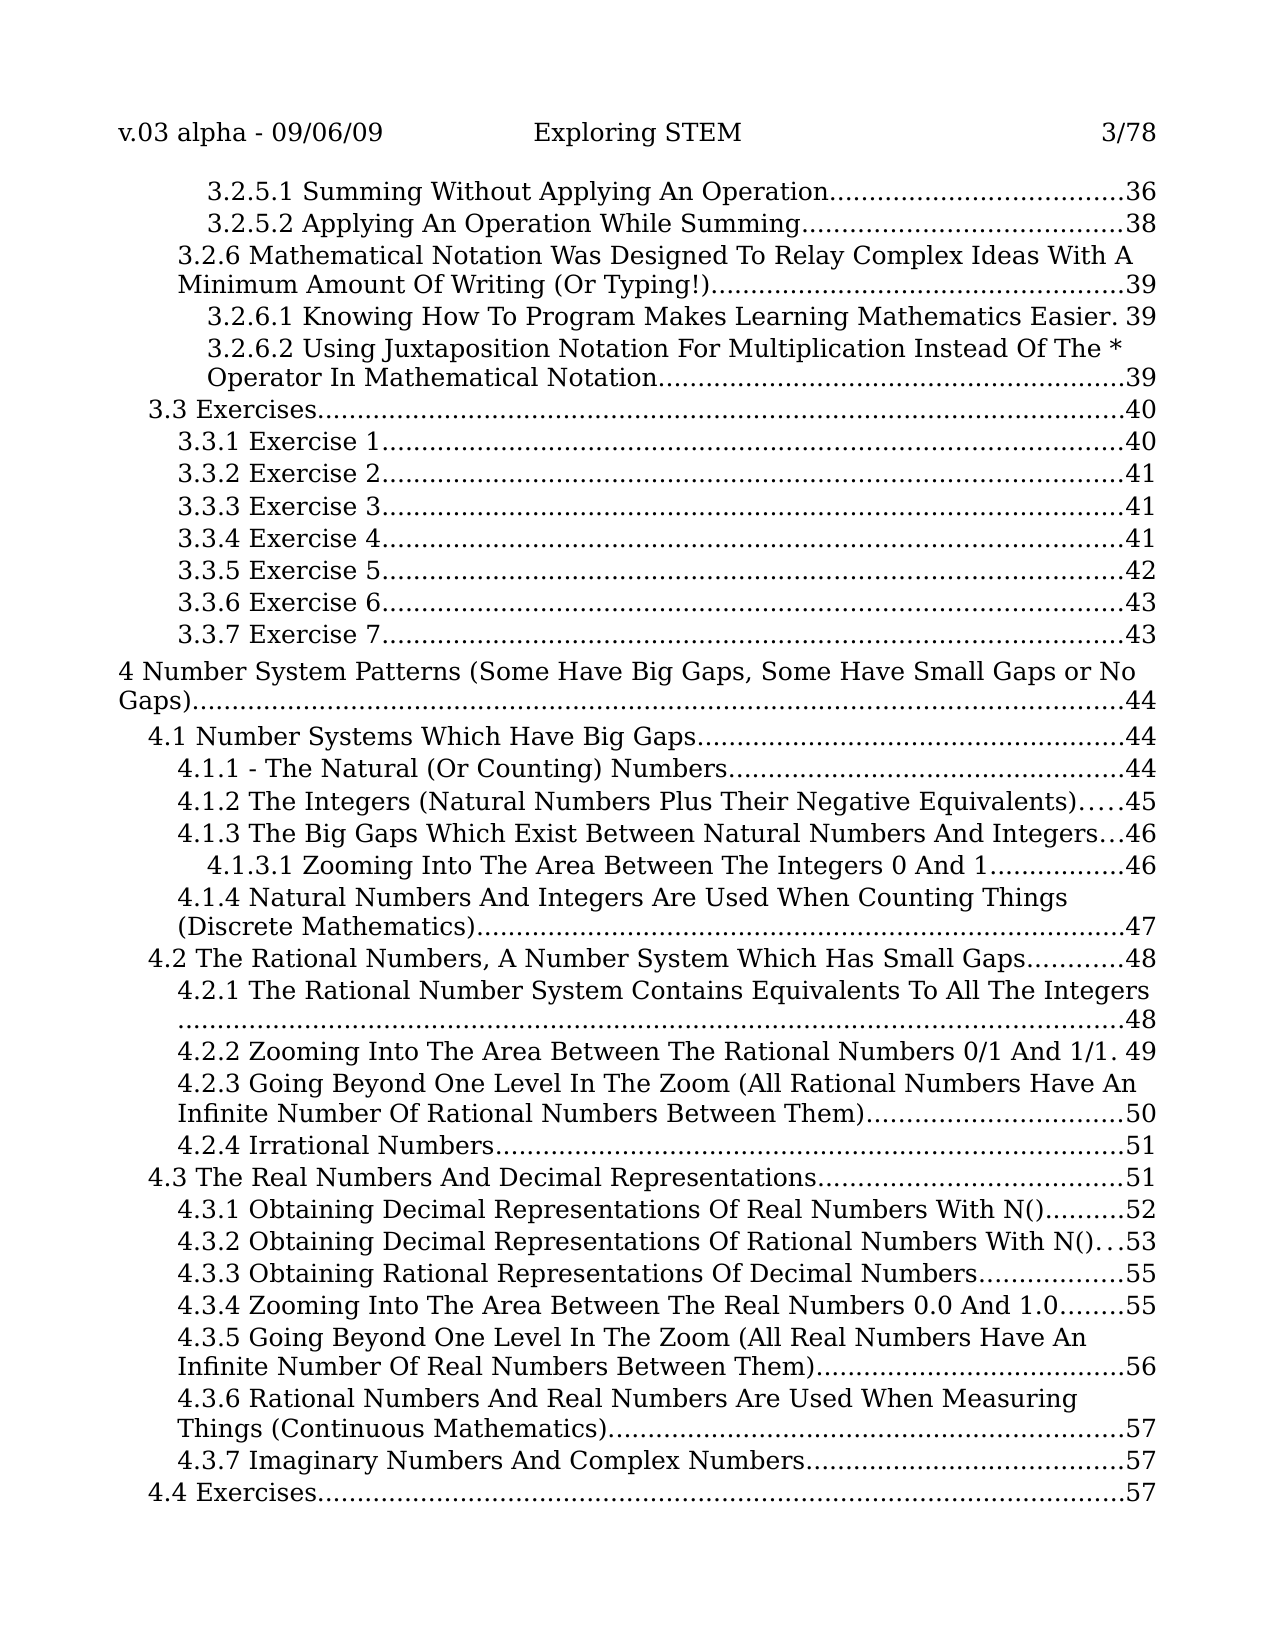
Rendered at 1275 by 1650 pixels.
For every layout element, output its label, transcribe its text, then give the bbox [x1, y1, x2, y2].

text 3.3.3 Exercise 3 41 [177, 492, 1157, 521]
text 3.3 Exercises 40 [148, 396, 1157, 425]
text 3.3.1 Exercise 1 40 [177, 428, 1157, 457]
text 3.2.6 Mathematical Notation Was Designed To Relay Complex Ideas With A Minimum Amount Of Writing (Or Typing!) 39 [177, 241, 1157, 299]
text 3.3.2 Exercise 2 41 [177, 460, 1157, 489]
text 3.3.7 Exercise 7 43 [177, 620, 1157, 649]
text 4.3.3 Obtaining Rational Representations Of Decimal Numbers 55 [177, 1259, 1157, 1288]
text 4.1.3 The Big Gaps Which Exist Between Natural Numbers And Integers 46 [177, 819, 1157, 848]
text 4.3.5 Going Beyond One Level In The Zoom (All Real Numbers Have An Infinite Number Of Real Numbers Between Them) 56 [177, 1323, 1157, 1382]
text 3.3.6 Exercise 6 43 [177, 588, 1157, 617]
text 4.3.4 Zooming Into The Area Between The Real Numbers 0.0 And 1.0 55 [177, 1291, 1157, 1321]
text 4.1.3.1 Zooming Into The Area Between The Integers 0 And 1 46 [207, 851, 1157, 880]
text 4.4 Exercises 57 [148, 1478, 1157, 1507]
text 3.2.5.1 Summing Without Applying An Operation 36 [207, 177, 1157, 206]
text 4.2.2 Zooming Into The Area Between The Rational Numbers 0/1 And 1/1 49 [177, 1038, 1157, 1067]
text 3.2.6.1 Knowing How To Program Makes Learning Mathematics Easier 39 [207, 302, 1157, 331]
text 4.3.2 Obtaining Decimal Representations Of Rational Numbers With N() 53 [177, 1227, 1157, 1256]
text 3.2.6.2 Using Juxtaposition Notation For Multiplication Instead Of The * Operator In Mathematical Notation 39 [207, 334, 1157, 393]
text 4.3 The Real Numbers And Decimal Representations 51 [148, 1163, 1157, 1192]
text 4.1.4 Natural Numbers And Integers Are Used When Counting Things (Discrete Mathematics) 47 [177, 883, 1157, 941]
text 4.2.1 The Rational Number System Contains Equivalents To All The Integers 48 [177, 976, 1157, 1035]
text 4.1 Number Systems Which Have Big Gaps 44 [148, 723, 1157, 752]
text 4 Number System Patterns (Some Have Big Gaps, Some Have Small Gaps or No Gaps) 44 [118, 657, 1157, 715]
text 4.2 The Rational Numbers, A Number System Which Has Small Gaps 48 [148, 944, 1157, 973]
text 4.2.4 Irrational Numbers 51 [177, 1131, 1157, 1160]
text 3.3.4 Exercise 4 41 [177, 524, 1157, 553]
text 4.1.1 - The Natural (Or Counting) Numbers 44 [177, 755, 1157, 784]
text 4.3.6 Rational Numbers And Real Numbers Are Used When Measuring Things (Continuous Mathematics). 57 [177, 1385, 1157, 1443]
text 4.3.7 Imaginary Numbers And Complex Numbers 57 [177, 1446, 1157, 1475]
text 4.2.3 Going Beyond One Level In The Zoom (All Rational Numbers Have An Infinite Number Of Rational Numbers Between Them) 50 [177, 1070, 1157, 1128]
text 3.3.5 Exercise 5 42 [177, 556, 1157, 585]
text 4.1.2 The Integers (Natural Numbers Plus Their Negative Equivalents) 45 [177, 787, 1157, 816]
text 4.3.1 Obtaining Decimal Representations Of Real Numbers With N() 52 [177, 1195, 1157, 1224]
text 3.2.5.2 Applying An Operation While Summing 38 [207, 209, 1157, 238]
